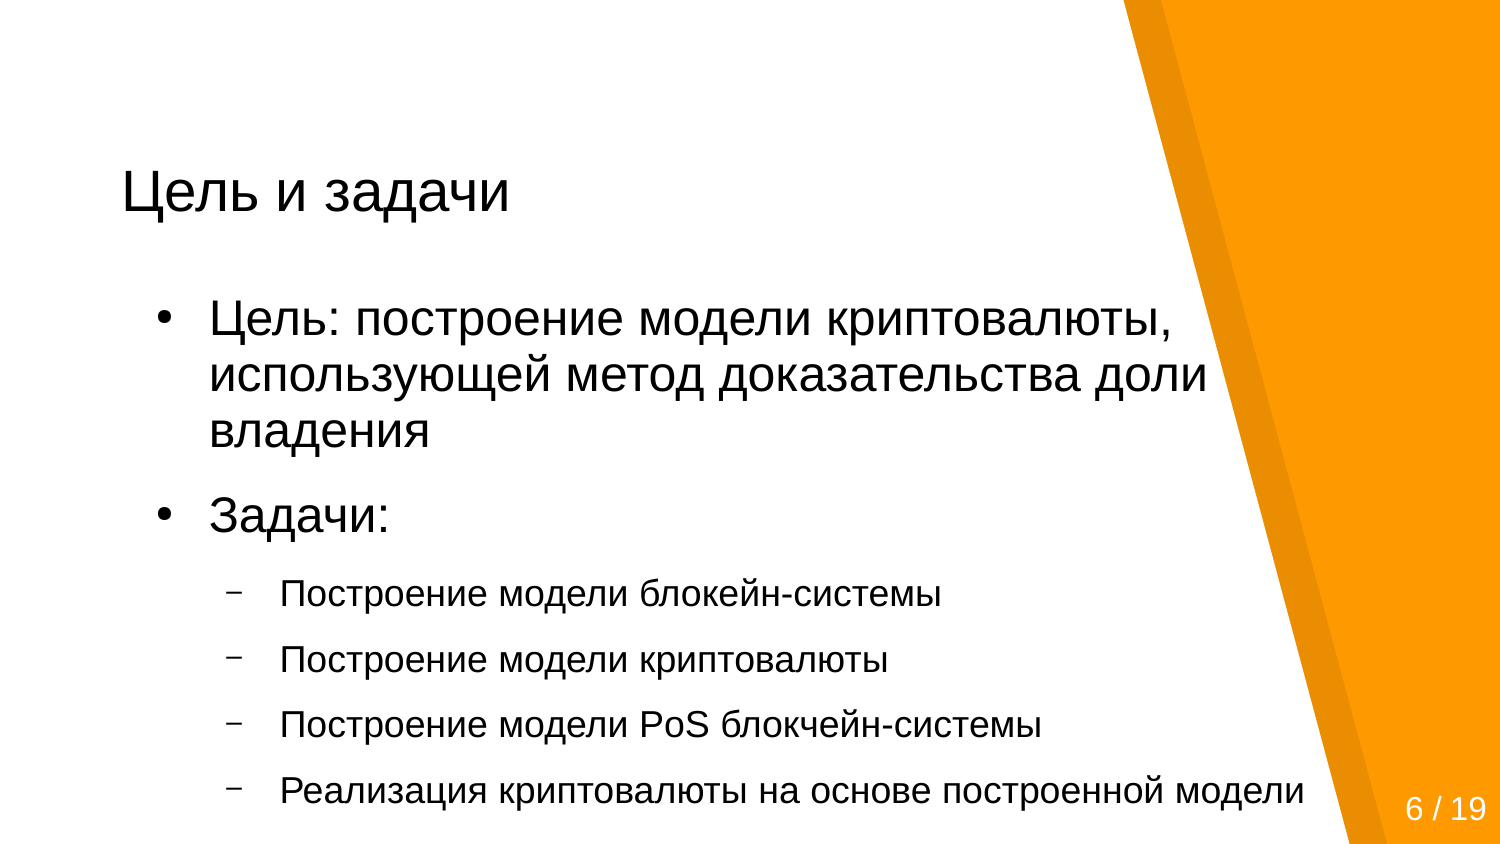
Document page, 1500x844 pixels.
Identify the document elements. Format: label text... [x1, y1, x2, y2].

title Цель и задачи [121, 125, 1134, 256]
list Цель: построение модели криптовалюты, использующей метод доказательства доли владения Задачи: Построение модели блокейн-системы Построение модели криптовалюты Построение модели PoS блокчейн-системы Реализация криптовалюты на основе построенной модели [137, 290, 1335, 844]
